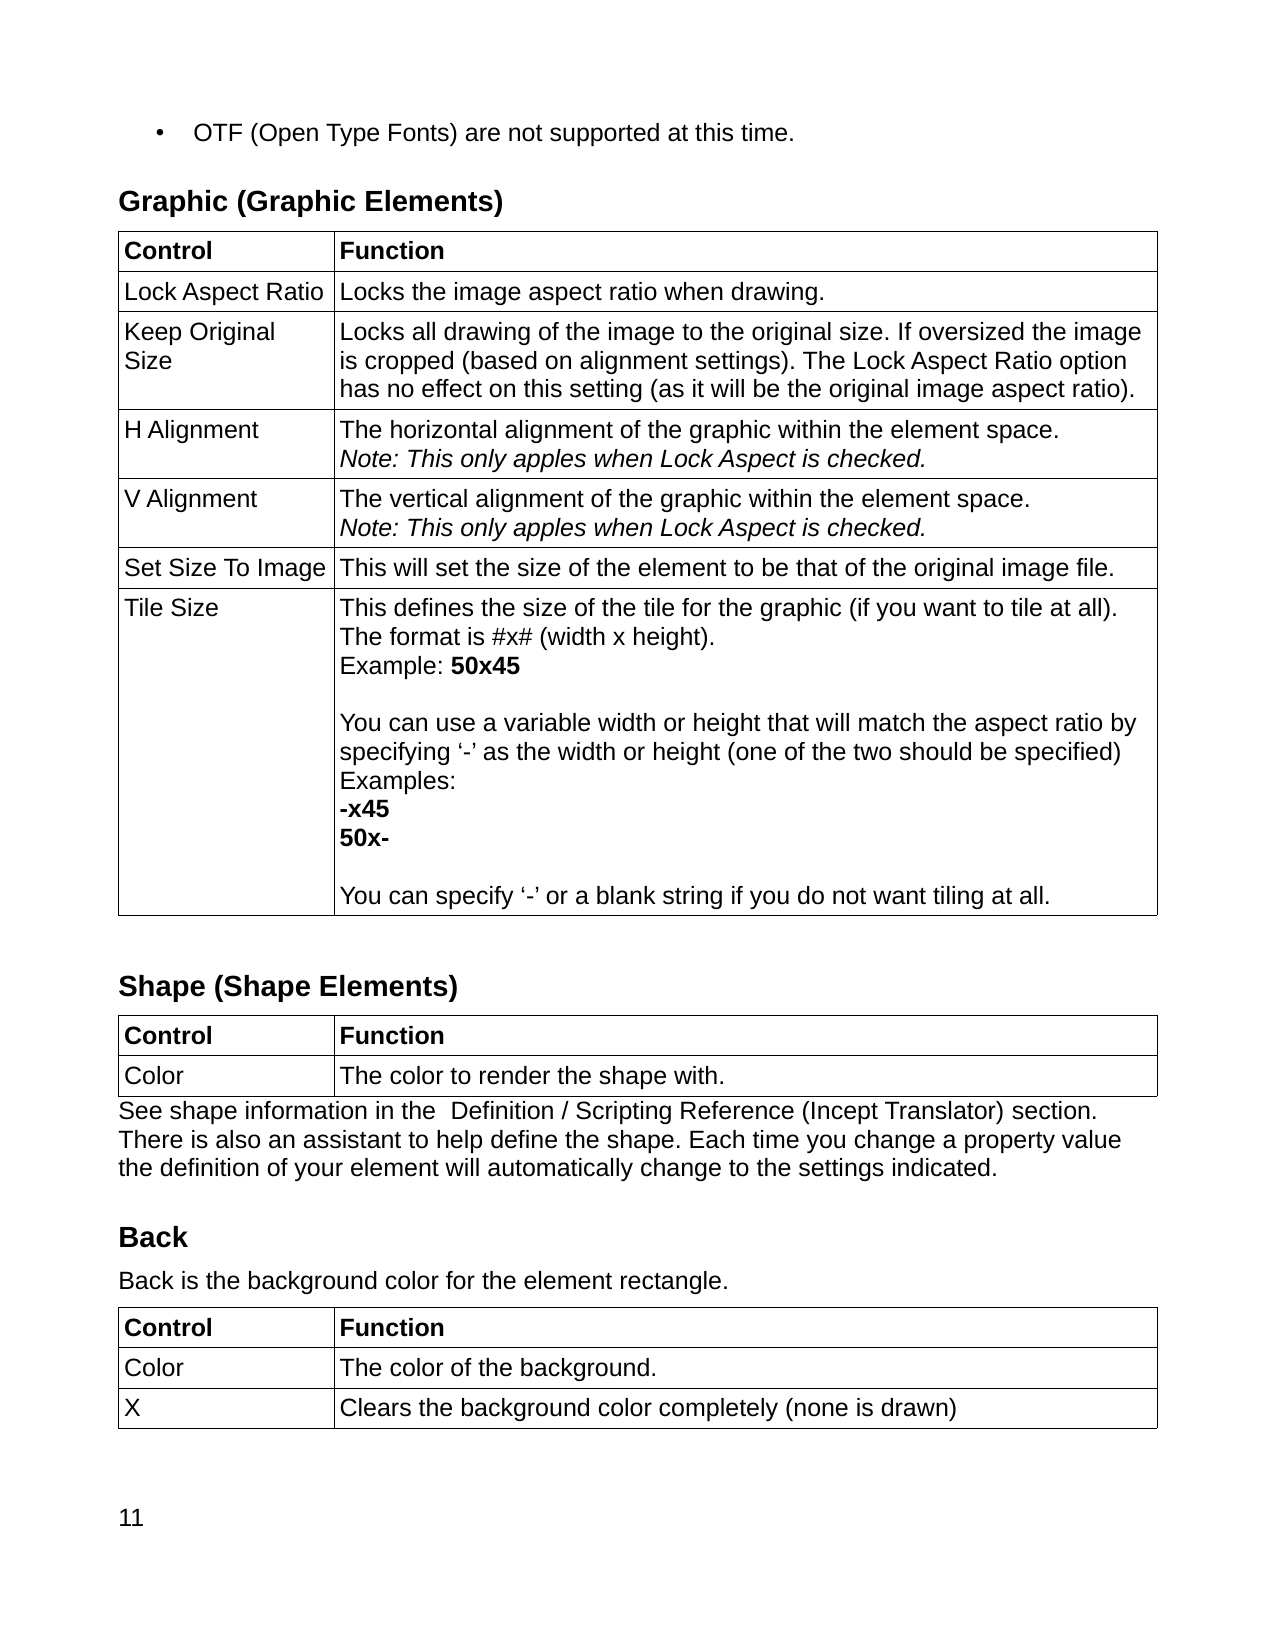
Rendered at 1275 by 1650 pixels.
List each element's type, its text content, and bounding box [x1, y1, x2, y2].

table_cell Keep Original Size [119, 312, 334, 409]
table_cell X [119, 1389, 334, 1428]
table_header Control [119, 1016, 334, 1055]
list OTF (Open Type Fonts) are not supported at this time. [156, 118, 1157, 147]
table_header Control [119, 232, 334, 271]
table_cell The vertical alignment of the graphic within the element space. Note: This only apples when Lock Aspect is checked. [335, 479, 1157, 547]
table_cell Color [119, 1348, 334, 1387]
table_cell Tile Size [119, 589, 334, 915]
text Back is the background color for the element rectangle. [118, 1266, 1157, 1294]
table_cell Set Size To Image [119, 548, 334, 587]
table_cell H Alignment [119, 410, 334, 478]
table_cell This defines the size of the tile for the graphic (if you want to tile at all). The format is #x# (width x height). Example: 50x45 You can use a variable width or height that will match the aspect ratio by specifying ‘-’ as the width or height (one of the two should be specified) Examples: -x45 50x- You can specify ‘-’ or a blank string if you do not want tiling at all. [335, 589, 1157, 915]
table_cell V Alignment [119, 479, 334, 547]
subtitle Graphic (Graphic Elements) [118, 184, 1157, 218]
table_cell This will set the size of the element to be that of the original image file. [335, 548, 1157, 587]
table_cell The color to render the shape with. [335, 1056, 1157, 1096]
table_cell Clears the background color completely (none is drawn) [335, 1389, 1157, 1428]
subtitle Shape (Shape Elements) [118, 969, 1157, 1003]
table_cell The color of the background. [335, 1348, 1157, 1387]
table_cell Locks the image aspect ratio when drawing. [335, 272, 1157, 311]
table_header Function [335, 232, 1157, 271]
table_header Control [119, 1308, 334, 1347]
subtitle Back [118, 1219, 1157, 1253]
table_header Function [335, 1308, 1157, 1347]
table_cell Locks all drawing of the image to the original size. If oversized the image is cropped (based on alignment settings). The Lock Aspect Ratio option has no effect on this setting (as it will be the original image aspect ratio). [335, 312, 1157, 409]
table_cell Lock Aspect Ratio [119, 272, 334, 311]
table_header Function [335, 1016, 1157, 1055]
table_cell Color [119, 1056, 334, 1096]
table_cell The horizontal alignment of the graphic within the element space. Note: This only apples when Lock Aspect is checked. [335, 410, 1157, 478]
text See shape information in the Definition / Scripting Reference (Incept Translator) section. There is also an assistant to help define the shape. Each time you change a property value the definition of your element will automatically change to the settings indicated. [118, 1097, 1157, 1182]
